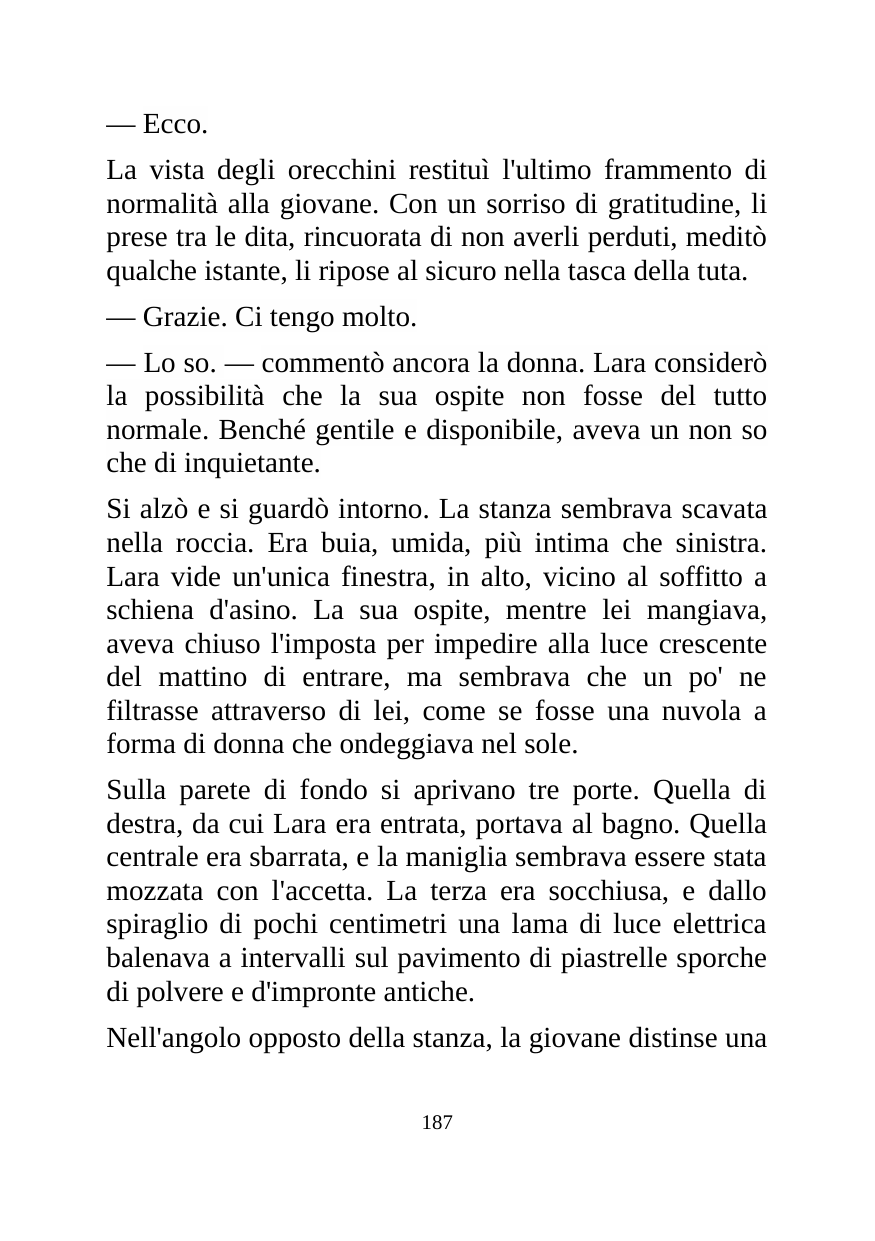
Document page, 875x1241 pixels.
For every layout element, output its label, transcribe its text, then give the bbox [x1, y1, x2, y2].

text La vista degli orecchini restituì l'ultimo frammento di normalità alla giovane. Con un sorriso di gratitudine, li prese tra le dita, rincuorata di non averli perduti, meditò qualche istante, li ripose al sicuro nella tasca della tuta. [106, 152, 768, 286]
text — Ecco. [106, 106, 768, 140]
text Sulla parete di fondo si aprivano tre porte. Quella di destra, da cui Lara era entrata, portava al bagno. Quella centrale era sbarrata, e la maniglia sembrava essere stata mozzata con l'accetta. La terza era socchiusa, e dallo spiraglio di pochi centimetri una lama di luce elettrica balenava a intervalli sul pavimento di piastrelle sporche di polvere e d'impronte antiche. [106, 772, 768, 1007]
text Si alzò e si guardò intorno. La stanza sembrava scavata nella roccia. Era buia, umida, più intima che sinistra. Lara vide un'unica finestra, in alto, vicino al soffitto a schiena d'asino. La sua ospite, mentre lei mangiava, aveva chiuso l'imposta per impedire alla luce crescente del mattino di entrare, ma sembrava che un po' ne filtrasse attraverso di lei, come se fosse una nuvola a forma di donna che ondeggiava nel sole. [106, 492, 768, 760]
text — Lo so. — commentò ancora la donna. Lara considerò la possibilità che la sua ospite non fosse del tutto normale. Benché gentile e disponibile, aveva un non so che di inquietante. [106, 345, 768, 479]
text — Grazie. Ci tengo molto. [106, 299, 768, 332]
text Nell'angolo opposto della stanza, la giovane distinse una [106, 1020, 768, 1053]
